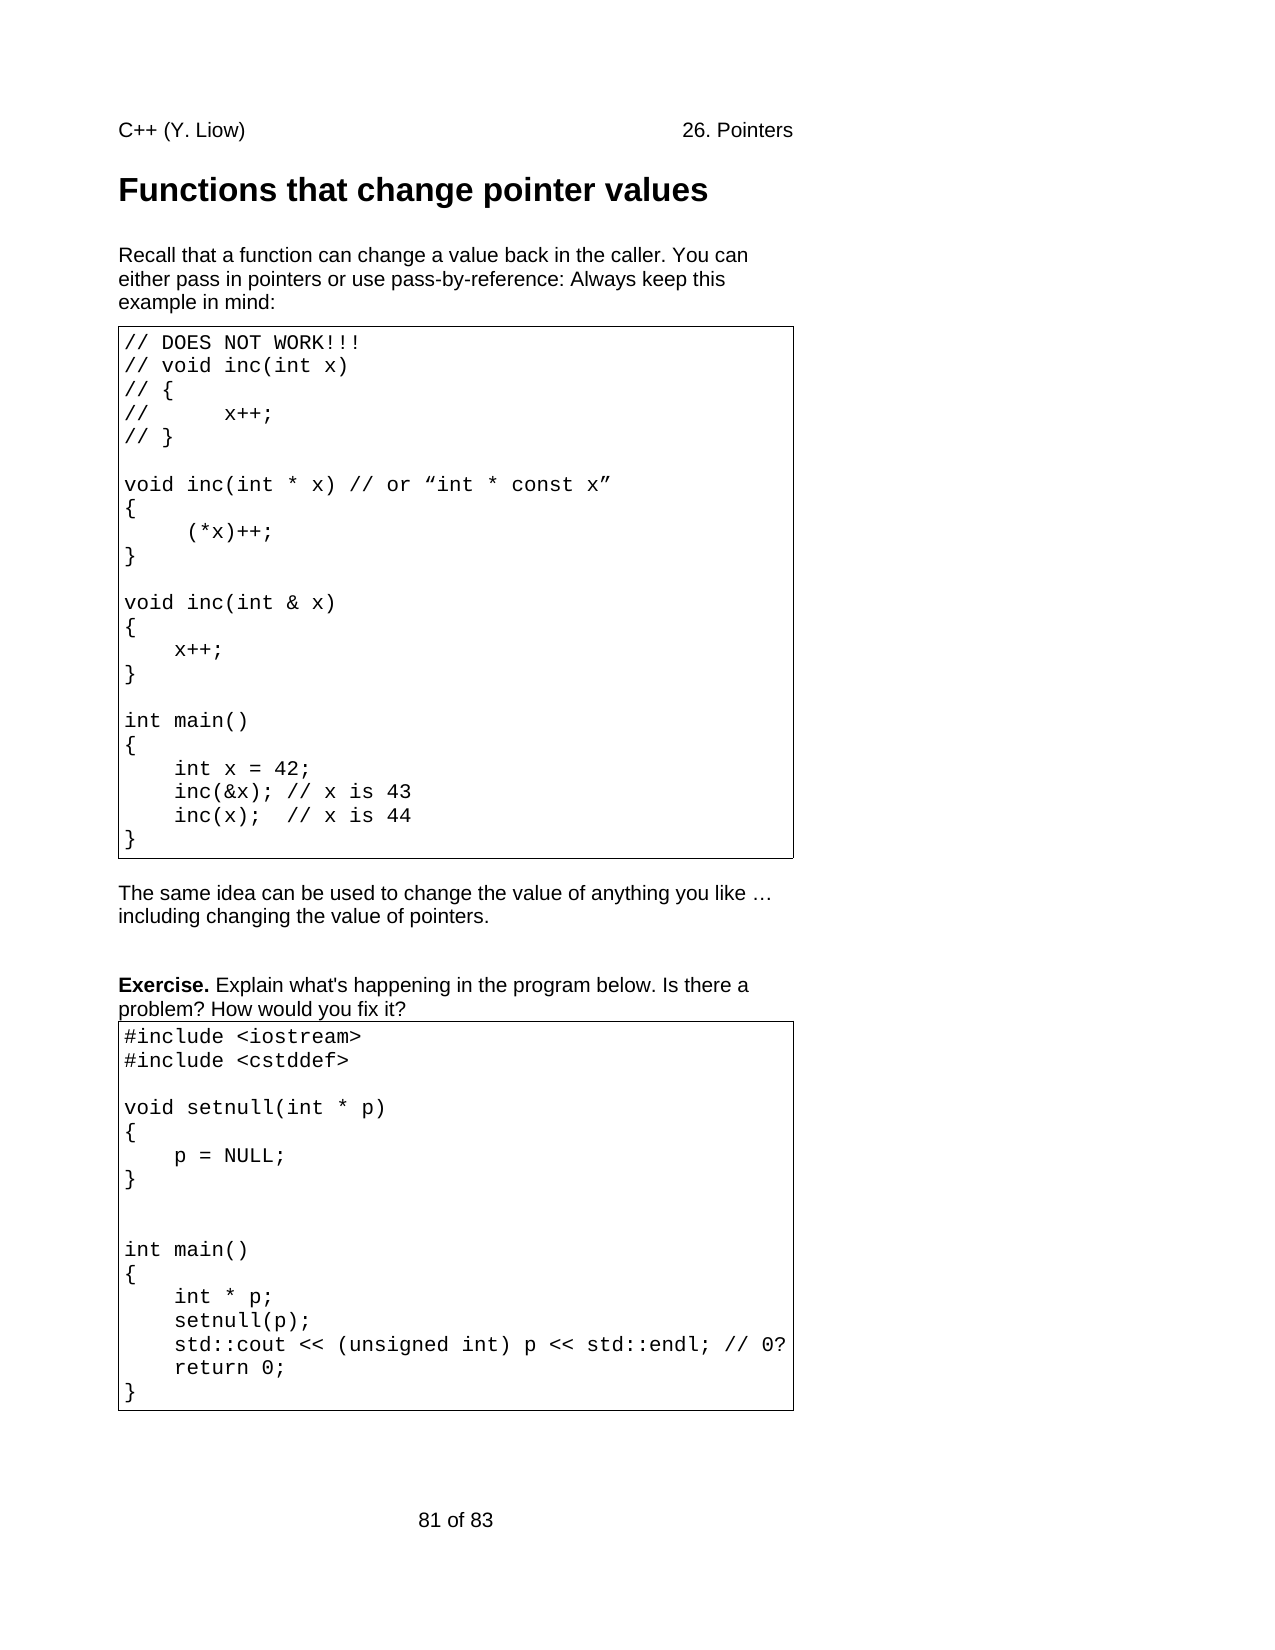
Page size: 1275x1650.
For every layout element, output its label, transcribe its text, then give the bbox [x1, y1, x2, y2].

text Exercise. Explain what's happening in the program below. Is there a problem? How would you fix it? [118, 974, 793, 1021]
text Functions that change pointer values [118, 171, 793, 208]
table_header // DOES NOT WORK!!! // void inc(int x) // { // x++; // } void inc(int * x) // or “int * const x” { (*x)++; } void inc(int & x) { x++; } int main() { int x = 42; inc(&x); // x is 43 inc(x); // x is 44 } [119, 327, 793, 858]
text The same idea can be used to change the value of anything you like … including changing the value of pointers. [118, 881, 793, 928]
text Recall that a function can change a value back in the caller. You can either pass in pointers or use pass-by-reference: Always keep this example in mind: [118, 244, 793, 313]
table_header #include <iostream> #include <cstddef> void setnull(int * p) { p = NULL; } int main() { int * p; setnull(p); std::cout << (unsigned int) p << std::endl; // 0? return 0; } [119, 1022, 793, 1410]
